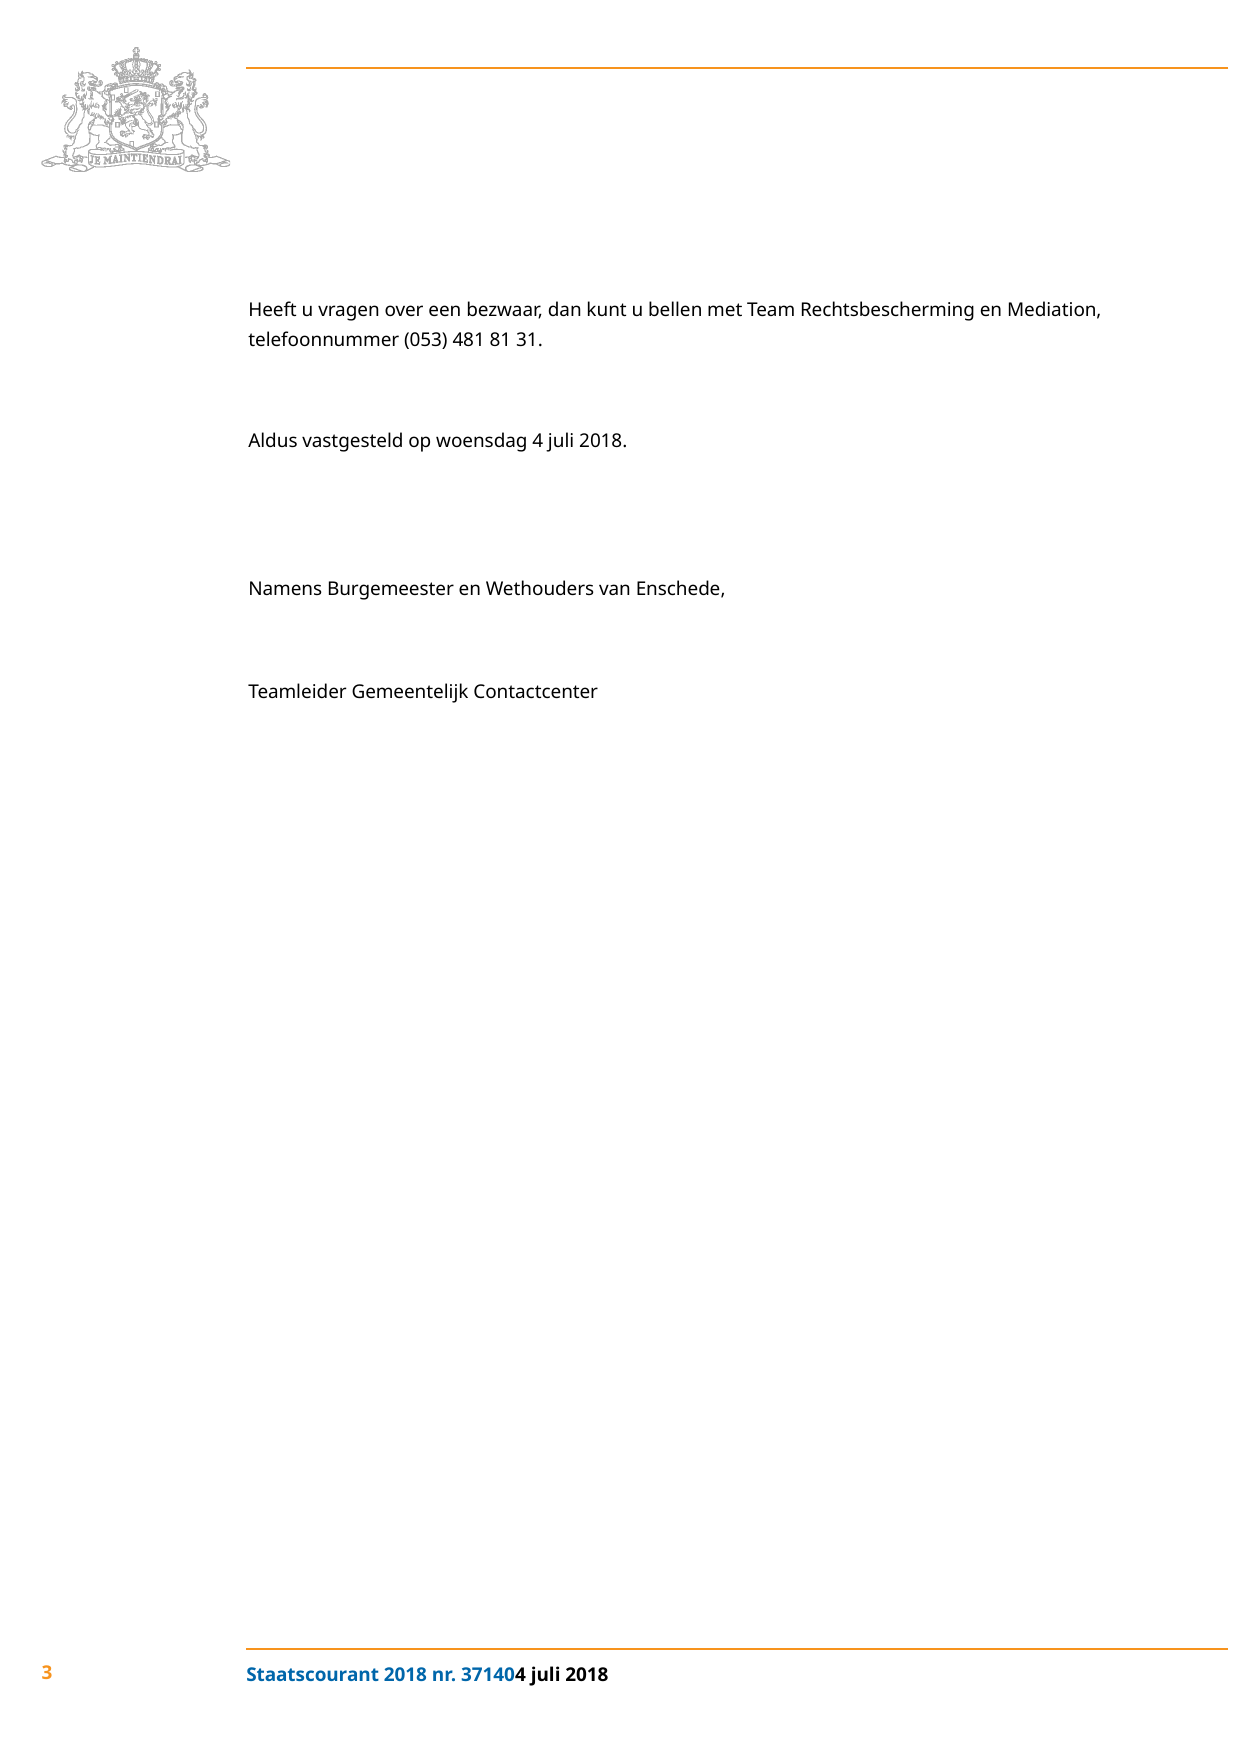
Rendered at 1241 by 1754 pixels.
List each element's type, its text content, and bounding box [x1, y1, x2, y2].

text Namens Burgemeester en Wethouders van Enschede, [248, 576, 1152, 601]
text Heeft u vragen over een bezwaar, dan kunt u bellen met Team Rechtsbescherming en Mediation, telefoonnummer (053) 481 81 31. [248, 296, 1152, 352]
text Aldus vastgesteld op woensdag 4 juli 2018. [248, 427, 1152, 453]
picture [41, 47, 231, 172]
text Teamleider Gemeentelijk Contactcenter [248, 678, 1152, 704]
